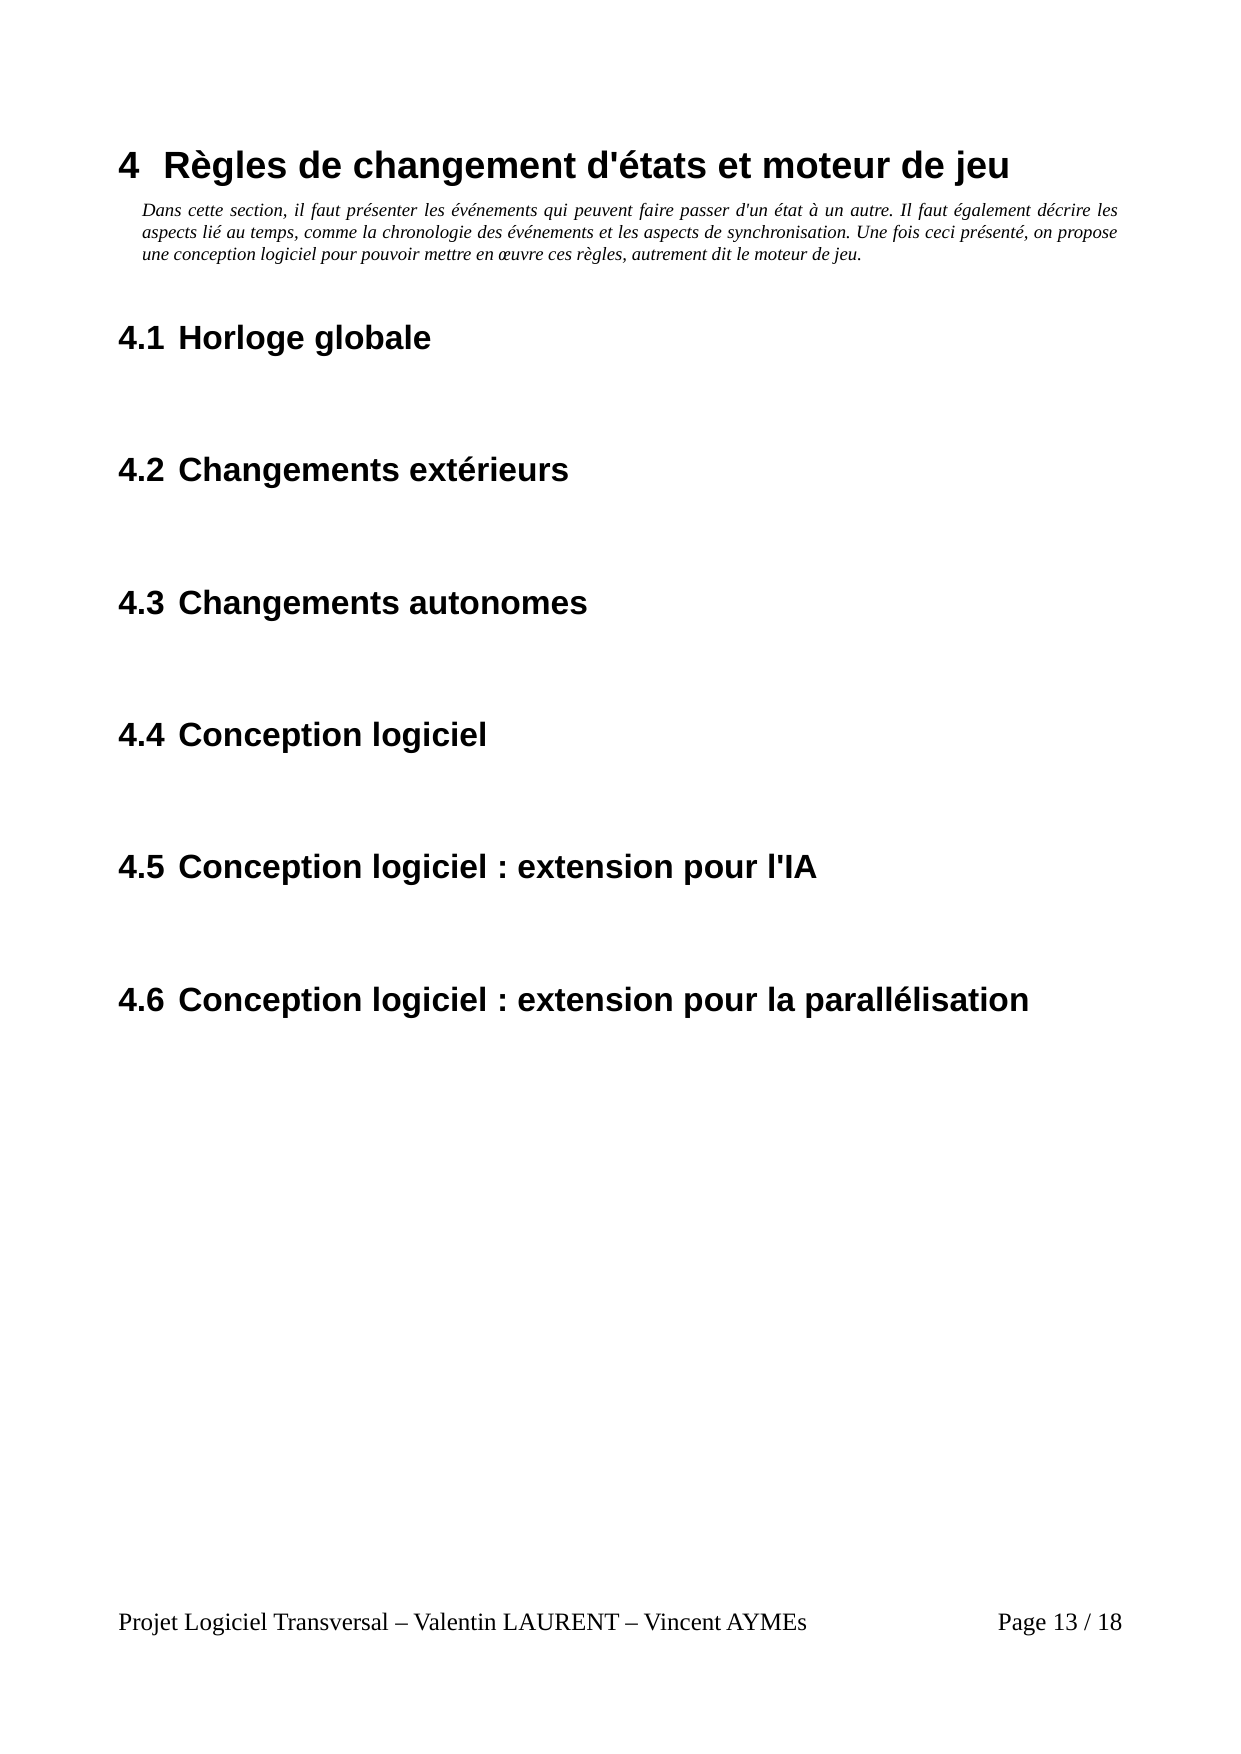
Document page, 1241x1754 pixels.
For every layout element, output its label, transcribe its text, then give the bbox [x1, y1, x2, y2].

subtitle Changements extérieurs [118, 450, 1122, 489]
subtitle Conception logiciel [118, 715, 1122, 753]
subtitle Conception logiciel : extension pour la parallélisation [118, 980, 1122, 1018]
subtitle Conception logiciel : extension pour l'IA [118, 847, 1122, 886]
subtitle Règles de changement d'états et moteur de jeu [118, 143, 1122, 187]
subtitle Horloge globale [118, 318, 1122, 356]
subtitle Changements autonomes [118, 582, 1122, 621]
text Dans cette section, il faut présenter les événements qui peuvent faire passer d'un état à un autre. Il faut également décrire les aspects lié au temps, comme la chronologie des événements et les aspects de synchronisation. Une fois ceci présenté, on propose une conception logiciel pour pouvoir mettre en œuvre ces règles, autrement dit le moteur de jeu. [142, 199, 1122, 264]
